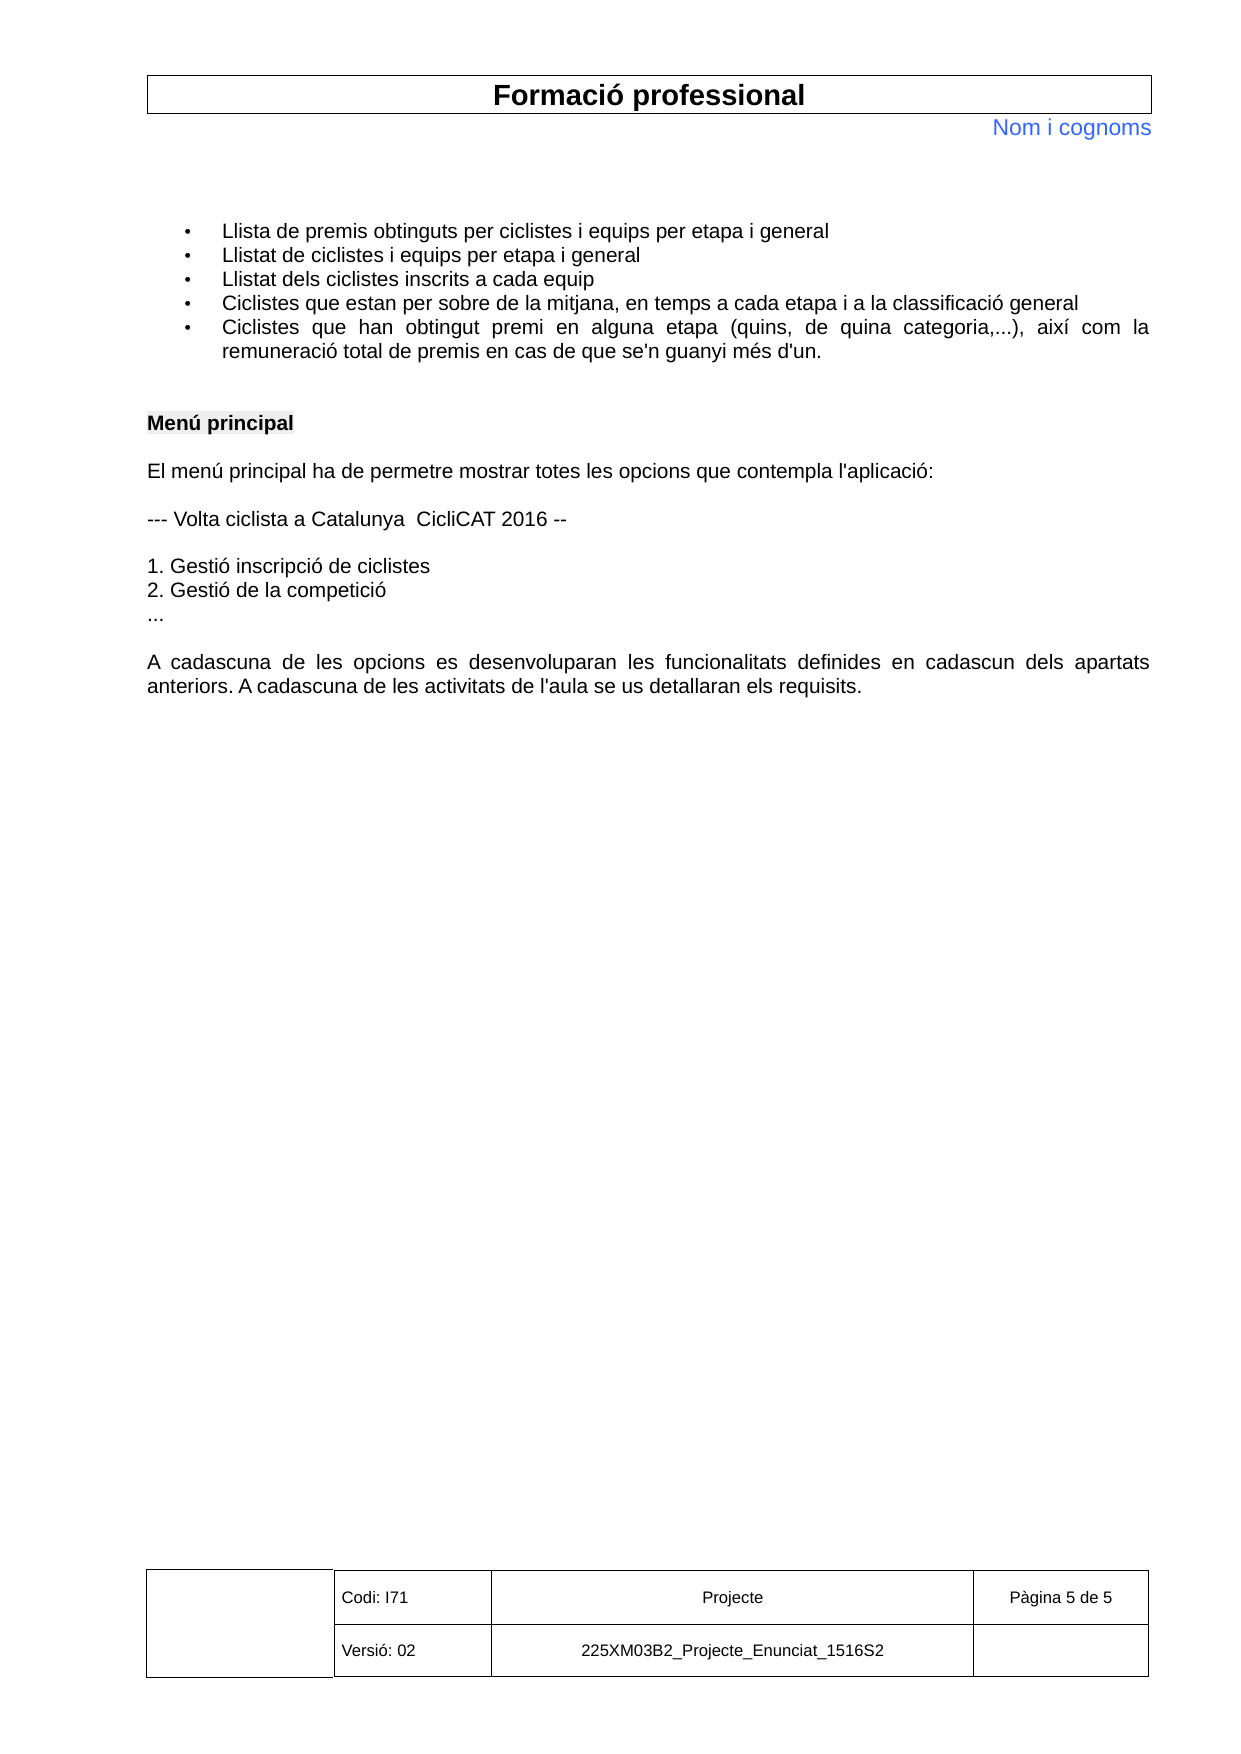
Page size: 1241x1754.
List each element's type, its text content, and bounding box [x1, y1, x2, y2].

text El menú principal ha de permetre mostrar totes les opcions que contempla l'aplicació: [147, 458, 1151, 482]
list Llista de premis obtinguts per ciclistes i equips per etapa i general [184, 219, 1151, 243]
list Llistat dels ciclistes inscrits a cada equip [184, 267, 1151, 291]
list Ciclistes que han obtingut premi en alguna etapa (quins, de quina categoria,...), així com la remuneració total de premis en cas de que se'n guanyi més d'un. [184, 315, 1151, 363]
text --- Volta ciclista a Catalunya CicliCAT 2016 -- [147, 506, 1151, 530]
text 1. Gestió inscripció de ciclistes [147, 554, 1151, 578]
list Llistat de ciclistes i equips per etapa i general [184, 243, 1151, 267]
text A cadascuna de les opcions es desenvoluparan les funcionalitats definides en cadascun dels apartats anteriors. A cadascuna de les activitats de l'aula se us detallaran els requisits. [147, 650, 1151, 698]
text ... [147, 602, 1151, 626]
text Menú principal [147, 411, 1151, 434]
text 2. Gestió de la competició [147, 578, 1151, 602]
list Ciclistes que estan per sobre de la mitjana, en temps a cada etapa i a la classificació general [184, 291, 1151, 315]
